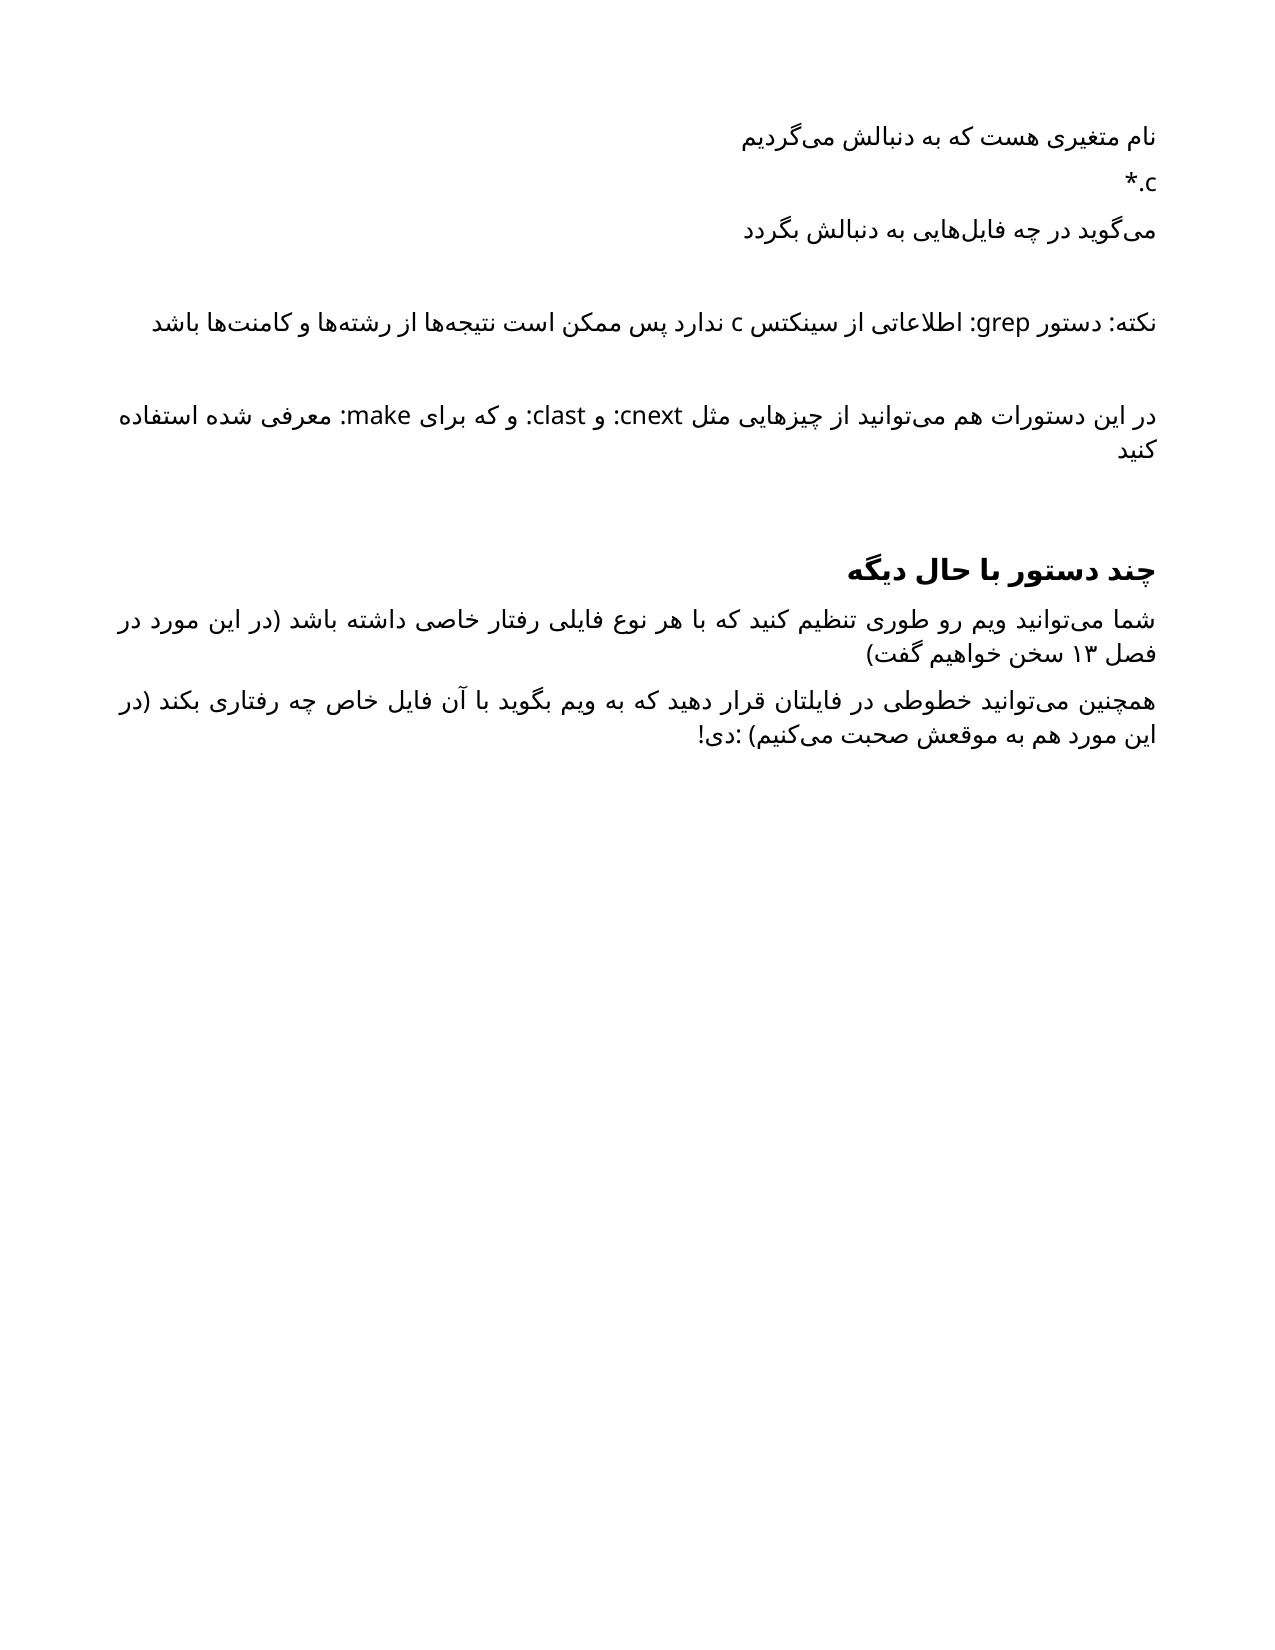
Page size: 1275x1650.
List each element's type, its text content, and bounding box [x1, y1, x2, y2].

text در این دستورات هم می‌توانید از چیز‌هایی مثل cnext: و clast: و که برای make: معرفی شده استفاده کنید [118, 397, 1157, 466]
text همچنین می‌توانید خطوطی در فایلتان قرار دهید که به ویم بگوید با آن فایل خاص چه رفتاری بکند (در این مورد هم به موقعش صحبت می‌کنیم) :دی! [118, 682, 1157, 751]
text شما می‌توانید ویم رو طوری تنظیم کنید که با هر نوع فایلی رفتار خاصی داشته باشد (در این مورد در فصل ۱۳ سخن خواهیم گفت) [118, 602, 1157, 670]
text نکته: دستور grep: اطلاعاتی از سینکتس c ندارد پس ممکن است نتیجه‌ها از رشته‌ها و کامنت‌ها باشد [118, 304, 1157, 338]
subtitle چند دستور با حال دیگه [118, 550, 1157, 589]
text c.* [118, 165, 1157, 199]
text نام متغیری هست که به دنبالش می‌گردیم [118, 118, 1157, 152]
text می‌گوید در چه فایل‌هایی به دنبالش بگردد [118, 211, 1157, 245]
